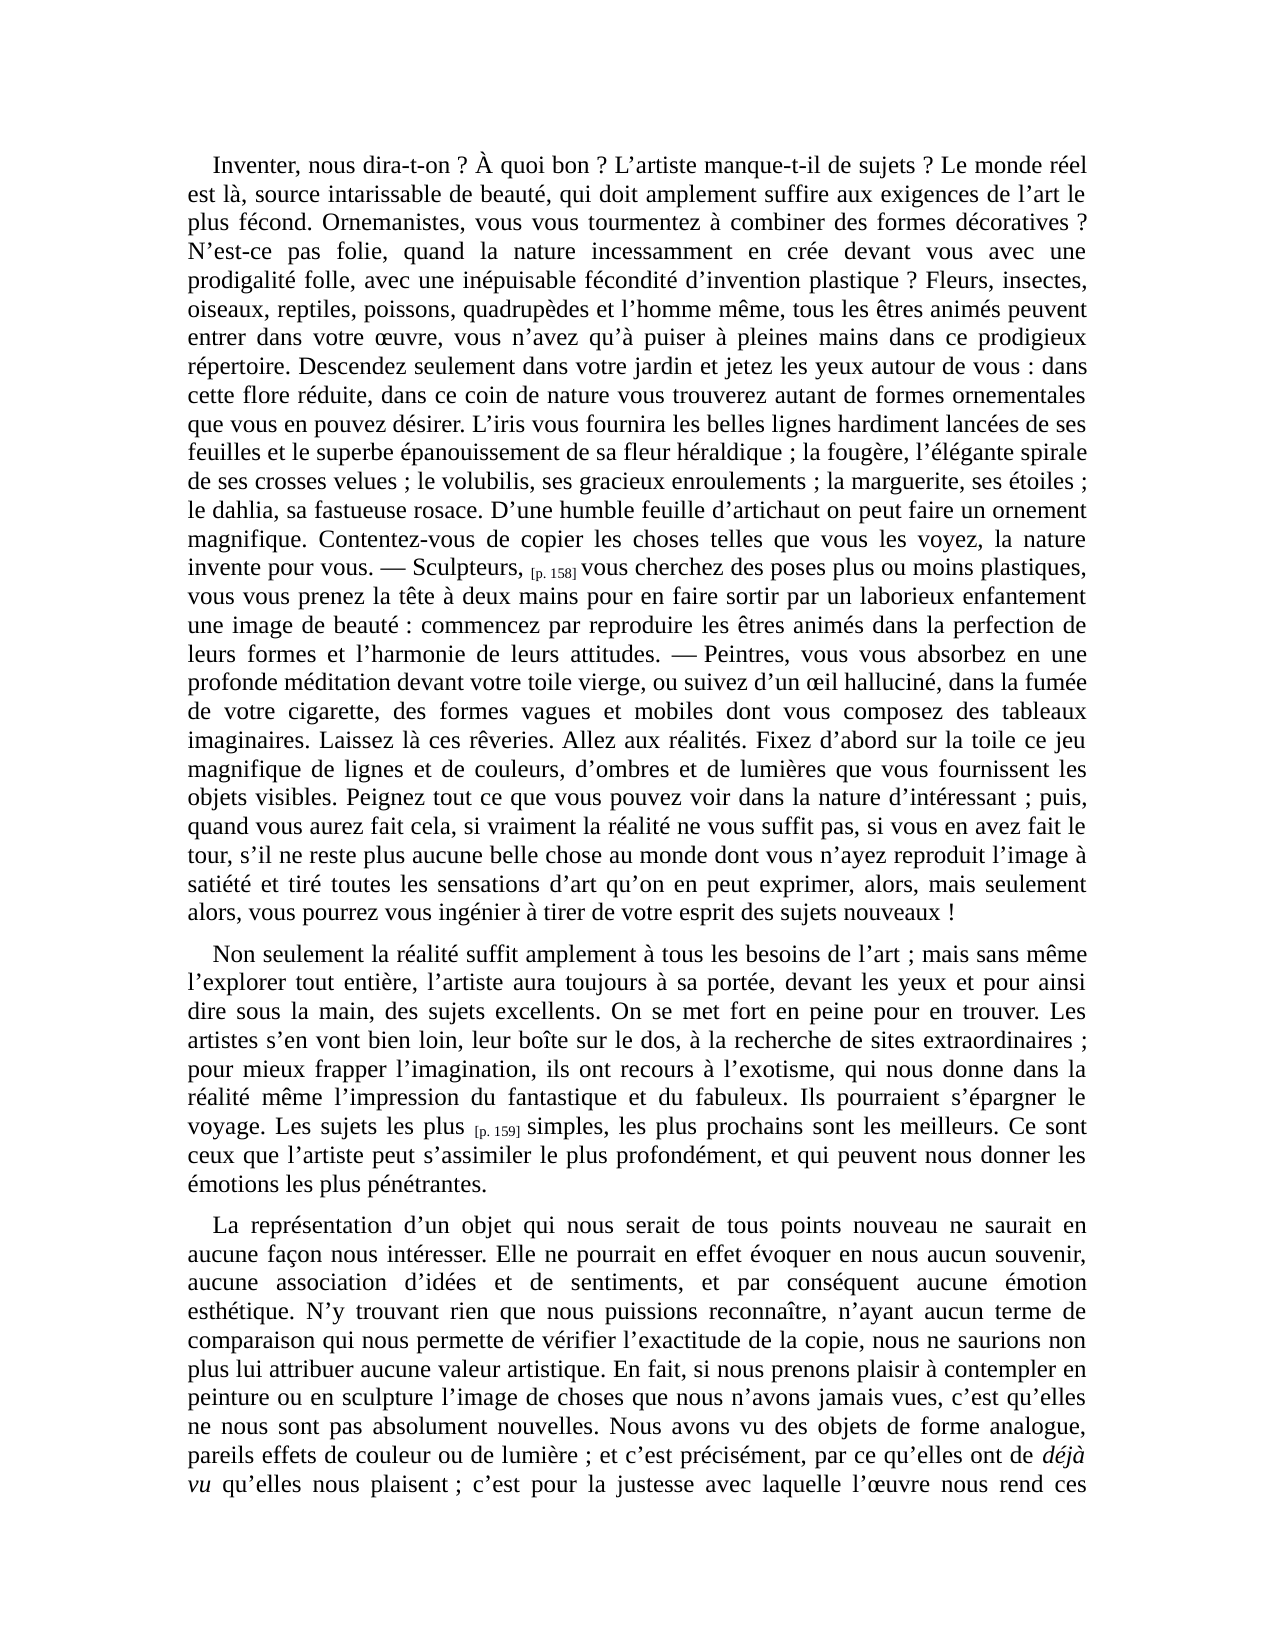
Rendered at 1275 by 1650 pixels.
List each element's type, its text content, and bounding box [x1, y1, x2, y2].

text Non seulement la réalité suffit amplement à tous les besoins de l’art ; mais sans même l’explorer tout entière, l’artiste aura toujours à sa portée, devant les yeux et pour ainsi dire sous la main, des sujets excellents. On se met fort en peine pour en trouver. Les artistes s’en vont bien loin, leur boîte sur le dos, à la recherche de sites extraordinaires ; pour mieux frapper l’imagination, ils ont recours à l’exotisme, qui nous donne dans la réalité même l’impression du fantastique et du fabuleux. Ils pourraient s’épargner le voyage. Les sujets les plus [p. 159] simples, les plus prochains sont les meilleurs. Ce sont ceux que l’artiste peut s’assimiler le plus profondément, et qui peuvent nous donner les émotions les plus pénétrantes. [187, 939, 1087, 1197]
text La représentation d’un objet qui nous serait de tous points nouveau ne saurait en aucune façon nous intéresser. Elle ne pourrait en effet évoquer en nous aucun souvenir, aucune association d’idées et de sentiments, et par conséquent aucune émotion esthétique. N’y trouvant rien que nous puissions reconnaître, n’ayant aucun terme de comparaison qui nous permette de vérifier l’exactitude de la copie, nous ne saurions non plus lui attribuer aucune valeur artistique. En fait, si nous prenons plaisir à contempler en peinture ou en sculpture l’image de choses que nous n’avons jamais vues, c’est qu’elles ne nous sont pas absolument nouvelles. Nous avons vu des objets de forme analogue, pareils effets de couleur ou de lumière ; et c’est précisément, par ce qu’elles ont de déjà vu qu’elles nous plaisent ; c’est pour la justesse avec laquelle l’œuvre nous rend ces [187, 1210, 1087, 1497]
text Inventer, nous dira-t-on ? À quoi bon ? L’artiste manque-t-il de sujets ? Le monde réel est là, source intarissable de beauté, qui doit amplement suffire aux exigences de l’art le plus fécond. Ornemanistes, vous vous tourmentez à combiner des formes décoratives ? N’est-ce pas folie, quand la nature incessamment en crée devant vous avec une prodigalité folle, avec une inépuisable fécondité d’invention plastique ? Fleurs, insectes, oiseaux, reptiles, poissons, quadrupèdes et l’homme même, tous les êtres animés peuvent entrer dans votre œuvre, vous n’avez qu’à puiser à pleines mains dans ce prodigieux répertoire. Descendez seulement dans votre jardin et jetez les yeux autour de vous : dans cette flore réduite, dans ce coin de nature vous trouverez autant de formes ornementales que vous en pouvez désirer. L’iris vous fournira les belles lignes hardiment lancées de ses feuilles et le superbe épanouissement de sa fleur héraldique ; la fougère, l’élégante spirale de ses crosses velues ; le volubilis, ses gracieux enroulements ; la marguerite, ses étoiles ; le dahlia, sa fastueuse rosace. D’une humble feuille d’artichaut on peut faire un ornement magnifique. Contentez-vous de copier les choses telles que vous les voyez, la nature invente pour vous. — Sculpteurs, [p. 158] vous cherchez des poses plus ou moins plastiques, vous vous prenez la tête à deux mains pour en faire sortir par un laborieux enfantement une image de beauté : commencez par reproduire les êtres animés dans la perfection de leurs formes et l’harmonie de leurs attitudes. — Peintres, vous vous absorbez en une profonde méditation devant votre toile vierge, ou suivez d’un œil halluciné, dans la fumée de votre cigarette, des formes vagues et mobiles dont vous composez des tableaux imaginaires. Laissez là ces rêveries. Allez aux réalités. Fixez d’abord sur la toile ce jeu magnifique de lignes et de couleurs, d’ombres et de lumières que vous fournissent les objets visibles. Peignez tout ce que vous pouvez voir dans la nature d’intéressant ; puis, quand vous aurez fait cela, si vraiment la réalité ne vous suffit pas, si vous en avez fait le tour, s’il ne reste plus aucune belle chose au monde dont vous n’ayez reproduit l’image à satiété et tiré toutes les sensations d’art qu’on en peut exprimer, alors, mais seulement alors, vous pourrez vous ingénier à tirer de votre esprit des sujets nouveaux ! [187, 150, 1087, 926]
